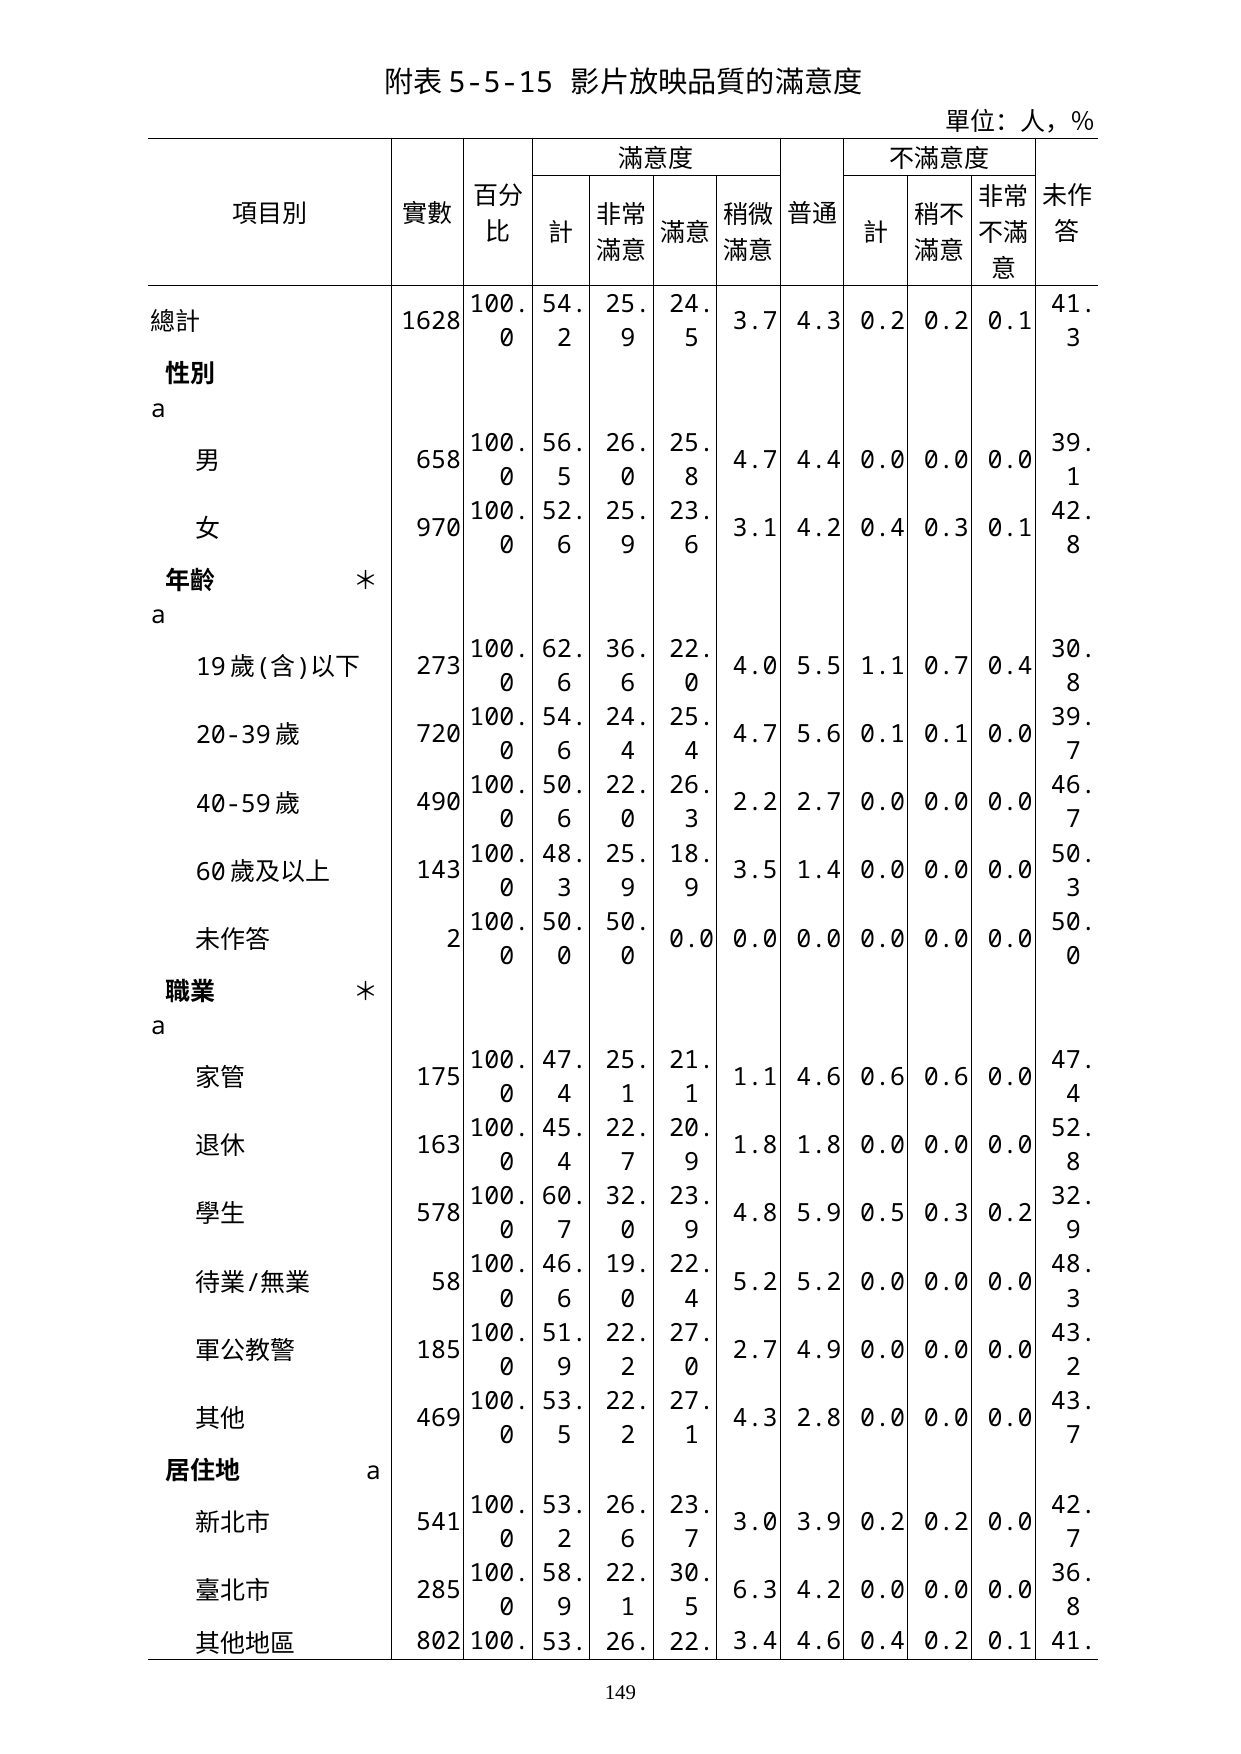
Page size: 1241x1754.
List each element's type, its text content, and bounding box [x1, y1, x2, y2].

table_cell [533, 1451, 589, 1487]
table_header 附表5-5-15 影片放映品質的滿意度 [148, 59, 1098, 101]
table_cell [717, 1451, 780, 1487]
table_cell 6.3 [717, 1555, 780, 1623]
table_cell 年齡 ＊a [148, 561, 391, 631]
table_cell 0.0 [844, 1383, 907, 1451]
table_cell 100.0 [464, 1246, 532, 1314]
table_cell 19.0 [590, 1246, 653, 1314]
table_cell 50.0 [1036, 903, 1098, 971]
table_cell 100.0 [464, 1487, 532, 1555]
table_cell 53.5 [533, 1383, 589, 1451]
table_cell 稍不滿意 [908, 176, 971, 285]
table_cell 48.3 [533, 835, 589, 903]
table_cell 項目別 [148, 139, 391, 285]
table_cell 56.5 [533, 424, 589, 492]
table_cell 4.7 [717, 424, 780, 492]
table_cell 970 [392, 493, 463, 561]
table_cell 0.2 [908, 1623, 971, 1659]
table_cell 25.4 [654, 699, 716, 767]
table_cell 單位：人，％ [148, 101, 1098, 138]
table_cell [654, 971, 716, 1042]
table_cell 19歲(含)以下 [148, 631, 391, 699]
table_cell 4.7 [717, 699, 780, 767]
table_cell 0.0 [781, 903, 843, 971]
table_cell 3.1 [717, 493, 780, 561]
table_cell [1036, 561, 1098, 631]
table_cell 0.0 [972, 767, 1035, 835]
table_cell [590, 354, 653, 424]
table_cell [392, 1451, 463, 1487]
table_cell 0.0 [908, 1110, 971, 1178]
table_cell [972, 971, 1035, 1042]
table_cell 0.0 [972, 1314, 1035, 1382]
table_cell 0.1 [844, 699, 907, 767]
table_cell [392, 354, 463, 424]
table_cell 25.8 [654, 424, 716, 492]
table_cell [972, 561, 1035, 631]
table_cell 4.2 [781, 1555, 843, 1623]
table_cell 25.9 [590, 493, 653, 561]
table_cell 53.2 [533, 1487, 589, 1555]
table_cell 總計 [148, 286, 391, 354]
table_cell 0.2 [908, 1487, 971, 1555]
table_cell 5.5 [781, 631, 843, 699]
table_cell 43.7 [1036, 1383, 1098, 1451]
table_cell [717, 354, 780, 424]
table_cell 4.4 [781, 424, 843, 492]
table_cell 0.0 [717, 903, 780, 971]
table_cell 50.0 [533, 903, 589, 971]
table_cell 計 [844, 176, 907, 285]
table_cell [533, 561, 589, 631]
table_cell [654, 561, 716, 631]
table_cell 46.6 [533, 1246, 589, 1314]
table_cell 1.4 [781, 835, 843, 903]
table_cell 21.1 [654, 1042, 716, 1110]
table_cell 40-59歲 [148, 767, 391, 835]
table_cell [392, 561, 463, 631]
table_cell 47.4 [1036, 1042, 1098, 1110]
table_cell 居住地 a [148, 1451, 391, 1487]
table_cell 0.2 [844, 1487, 907, 1555]
table_cell 25.9 [590, 835, 653, 903]
table_cell 39.1 [1036, 424, 1098, 492]
table_cell 1.1 [717, 1042, 780, 1110]
table_cell [1036, 354, 1098, 424]
table_cell 20.9 [654, 1110, 716, 1178]
table_cell 0.6 [908, 1042, 971, 1110]
table_cell 163 [392, 1110, 463, 1178]
table_cell 女 [148, 493, 391, 561]
table_cell 60.7 [533, 1178, 589, 1246]
table_cell 2.7 [781, 767, 843, 835]
table_cell [908, 561, 971, 631]
table_cell 285 [392, 1555, 463, 1623]
table_cell 5.6 [781, 699, 843, 767]
table_cell 100.0 [464, 286, 532, 354]
table_cell 2.8 [781, 1383, 843, 1451]
table_cell [464, 971, 532, 1042]
table_cell 實數 [392, 139, 463, 285]
table_cell 23.9 [654, 1178, 716, 1246]
table_cell 22.4 [654, 1246, 716, 1314]
table_cell 0.4 [844, 493, 907, 561]
table_cell 3.4 [717, 1623, 780, 1659]
table_cell [781, 1451, 843, 1487]
table_cell 待業/無業 [148, 1246, 391, 1314]
table_cell 4.0 [717, 631, 780, 699]
table_cell 50.3 [1036, 835, 1098, 903]
table_cell 490 [392, 767, 463, 835]
table_cell [908, 971, 971, 1042]
table_cell 4.6 [781, 1042, 843, 1110]
table_cell 100.0 [464, 1383, 532, 1451]
table_cell 0.3 [908, 493, 971, 561]
table_cell 0.0 [972, 1042, 1035, 1110]
table_cell 其他地區 [148, 1623, 391, 1659]
table_cell 100.0 [464, 1555, 532, 1623]
table_cell 0.0 [972, 835, 1035, 903]
table_cell 720 [392, 699, 463, 767]
table_cell 4.2 [781, 493, 843, 561]
table_cell 0.1 [972, 493, 1035, 561]
table_cell 658 [392, 424, 463, 492]
table_cell 51.9 [533, 1314, 589, 1382]
table_cell 軍公教警 [148, 1314, 391, 1382]
table_cell 2 [392, 903, 463, 971]
table_cell [533, 354, 589, 424]
table_cell 100.0 [464, 1314, 532, 1382]
table_cell 22.0 [590, 767, 653, 835]
table_cell [464, 354, 532, 424]
table_cell [1036, 1451, 1098, 1487]
table_cell 45.4 [533, 1110, 589, 1178]
table_cell [781, 971, 843, 1042]
table_cell 100.0 [464, 631, 532, 699]
table_cell [533, 971, 589, 1042]
table_cell [590, 561, 653, 631]
table_cell 50.0 [590, 903, 653, 971]
table_cell 42.8 [1036, 493, 1098, 561]
table_cell 22. [654, 1623, 716, 1659]
table_cell 52.6 [533, 493, 589, 561]
table_cell 普通 [781, 139, 843, 285]
table_cell 非常滿意 [590, 176, 653, 285]
table_cell 26.3 [654, 767, 716, 835]
table_cell 42.7 [1036, 1487, 1098, 1555]
table_cell 0.0 [908, 1314, 971, 1382]
table_cell 0.0 [908, 1383, 971, 1451]
table_cell 25.1 [590, 1042, 653, 1110]
table_cell 3.7 [717, 286, 780, 354]
table_cell 54.2 [533, 286, 589, 354]
table_cell [654, 354, 716, 424]
table_cell 2.2 [717, 767, 780, 835]
table_cell 不滿意度 [844, 139, 1035, 175]
table_cell 100.0 [464, 835, 532, 903]
table_cell 48.3 [1036, 1246, 1098, 1314]
table_cell 4.3 [781, 286, 843, 354]
table_cell 100. [464, 1623, 532, 1659]
table_cell 60歲及以上 [148, 835, 391, 903]
table_cell 541 [392, 1487, 463, 1555]
table_cell 24.5 [654, 286, 716, 354]
table_cell 0.3 [908, 1178, 971, 1246]
table_cell 175 [392, 1042, 463, 1110]
table_cell 百分比 [464, 139, 532, 285]
table_cell 43.2 [1036, 1314, 1098, 1382]
table_cell 未作答 [1036, 139, 1098, 285]
table_cell 4.6 [781, 1623, 843, 1659]
table_cell 性別 a [148, 354, 391, 424]
table_cell 22.2 [590, 1383, 653, 1451]
table_cell 0.4 [844, 1623, 907, 1659]
table_cell 1.1 [844, 631, 907, 699]
table_cell 100.0 [464, 699, 532, 767]
table_cell 滿意度 [533, 139, 780, 175]
table_cell 143 [392, 835, 463, 903]
table_cell 0.0 [908, 835, 971, 903]
table_cell 其他 [148, 1383, 391, 1451]
table_cell [972, 1451, 1035, 1487]
table_cell 32.0 [590, 1178, 653, 1246]
table_cell [464, 1451, 532, 1487]
table_cell [464, 561, 532, 631]
table_cell 0.0 [844, 1555, 907, 1623]
table_cell 185 [392, 1314, 463, 1382]
table_cell 0.0 [908, 1555, 971, 1623]
table_cell 非常不滿意 [972, 176, 1035, 285]
table_cell 26.6 [590, 1487, 653, 1555]
table_cell 0.1 [972, 1623, 1035, 1659]
table_cell 0.0 [844, 1246, 907, 1314]
table_cell 5.2 [717, 1246, 780, 1314]
table_cell 稍微滿意 [717, 176, 780, 285]
table_cell 20-39歲 [148, 699, 391, 767]
table_cell 滿意 [654, 176, 716, 285]
table_cell 0.0 [908, 424, 971, 492]
table_cell 0.2 [844, 286, 907, 354]
table_cell 30.8 [1036, 631, 1098, 699]
table_cell 0.0 [844, 1314, 907, 1382]
table_cell 41. [1036, 1623, 1098, 1659]
table_cell 5.2 [781, 1246, 843, 1314]
table_cell 47.4 [533, 1042, 589, 1110]
table_cell 0.0 [972, 1110, 1035, 1178]
table_cell 0.0 [972, 1487, 1035, 1555]
table_cell [844, 1451, 907, 1487]
table_cell 22.1 [590, 1555, 653, 1623]
table_cell [908, 354, 971, 424]
table_cell 54.6 [533, 699, 589, 767]
table_cell 100.0 [464, 493, 532, 561]
table_cell 0.1 [908, 699, 971, 767]
table_cell 1.8 [717, 1110, 780, 1178]
table_cell 578 [392, 1178, 463, 1246]
table_cell 0.0 [844, 835, 907, 903]
table_cell 0.0 [844, 1110, 907, 1178]
table_cell 臺北市 [148, 1555, 391, 1623]
table_cell 0.0 [972, 424, 1035, 492]
table_cell 469 [392, 1383, 463, 1451]
table_cell 0.0 [654, 903, 716, 971]
table_cell 50.6 [533, 767, 589, 835]
table_cell 0.4 [972, 631, 1035, 699]
table_cell 18.9 [654, 835, 716, 903]
table_cell 5.9 [781, 1178, 843, 1246]
table_cell 0.0 [908, 903, 971, 971]
table_cell 0.5 [844, 1178, 907, 1246]
table_cell [844, 354, 907, 424]
table_cell 22.0 [654, 631, 716, 699]
table_cell 0.2 [908, 286, 971, 354]
table_cell 0.7 [908, 631, 971, 699]
table_cell 0.0 [972, 903, 1035, 971]
table_cell 25.9 [590, 286, 653, 354]
table_cell 27.0 [654, 1314, 716, 1382]
table_cell 未作答 [148, 903, 391, 971]
table_cell 計 [533, 176, 589, 285]
table_cell 2.7 [717, 1314, 780, 1382]
table_cell 1.8 [781, 1110, 843, 1178]
table_cell 24.4 [590, 699, 653, 767]
table_cell 4.8 [717, 1178, 780, 1246]
table_cell 32.9 [1036, 1178, 1098, 1246]
table_cell 36.8 [1036, 1555, 1098, 1623]
table_cell 0.0 [844, 903, 907, 971]
table_cell 23.6 [654, 493, 716, 561]
table_cell 273 [392, 631, 463, 699]
table_cell [844, 561, 907, 631]
table_cell 0.0 [844, 767, 907, 835]
table_cell 0.2 [972, 1178, 1035, 1246]
table_cell 30.5 [654, 1555, 716, 1623]
table_cell [590, 971, 653, 1042]
table_cell 23.7 [654, 1487, 716, 1555]
table_cell [392, 971, 463, 1042]
table_cell 0.6 [844, 1042, 907, 1110]
table_cell 退休 [148, 1110, 391, 1178]
table_cell 職業 ＊a [148, 971, 391, 1042]
table_cell 100.0 [464, 424, 532, 492]
table_cell 52.8 [1036, 1110, 1098, 1178]
table_cell [717, 971, 780, 1042]
table_cell 學生 [148, 1178, 391, 1246]
table_cell 100.0 [464, 1042, 532, 1110]
table_cell 新北市 [148, 1487, 391, 1555]
table_cell 46.7 [1036, 767, 1098, 835]
table_cell [972, 354, 1035, 424]
table_cell 家管 [148, 1042, 391, 1110]
table_cell 0.1 [972, 286, 1035, 354]
table_cell 4.3 [717, 1383, 780, 1451]
table_cell [590, 1451, 653, 1487]
table_cell 27.1 [654, 1383, 716, 1451]
table_cell 26. [590, 1623, 653, 1659]
table_cell [654, 1451, 716, 1487]
table_cell 0.0 [908, 767, 971, 835]
table_cell [781, 561, 843, 631]
table_cell [844, 971, 907, 1042]
table_cell [717, 561, 780, 631]
table_cell [781, 354, 843, 424]
table_cell 100.0 [464, 767, 532, 835]
table_cell 100.0 [464, 1178, 532, 1246]
table_cell 58 [392, 1246, 463, 1314]
table_cell 3.9 [781, 1487, 843, 1555]
table_cell [908, 1451, 971, 1487]
table_cell 3.0 [717, 1487, 780, 1555]
table_cell 0.0 [972, 1383, 1035, 1451]
table_cell 1628 [392, 286, 463, 354]
table_cell 22.2 [590, 1314, 653, 1382]
table_cell 58.9 [533, 1555, 589, 1623]
table_cell 4.9 [781, 1314, 843, 1382]
table_cell 100.0 [464, 903, 532, 971]
table_cell 0.0 [844, 424, 907, 492]
table_cell 男 [148, 424, 391, 492]
table_cell 62.6 [533, 631, 589, 699]
table_cell 41.3 [1036, 286, 1098, 354]
table_cell 22.7 [590, 1110, 653, 1178]
table_cell 36.6 [590, 631, 653, 699]
table_cell 0.0 [972, 1246, 1035, 1314]
table_cell 0.0 [972, 699, 1035, 767]
table_cell 100.0 [464, 1110, 532, 1178]
table_cell 0.0 [972, 1555, 1035, 1623]
table_cell 0.0 [908, 1246, 971, 1314]
table_cell 39.7 [1036, 699, 1098, 767]
table_cell 802 [392, 1623, 463, 1659]
table_cell [1036, 971, 1098, 1042]
table_cell 53. [533, 1623, 589, 1659]
table_cell 26.0 [590, 424, 653, 492]
table_cell 3.5 [717, 835, 780, 903]
